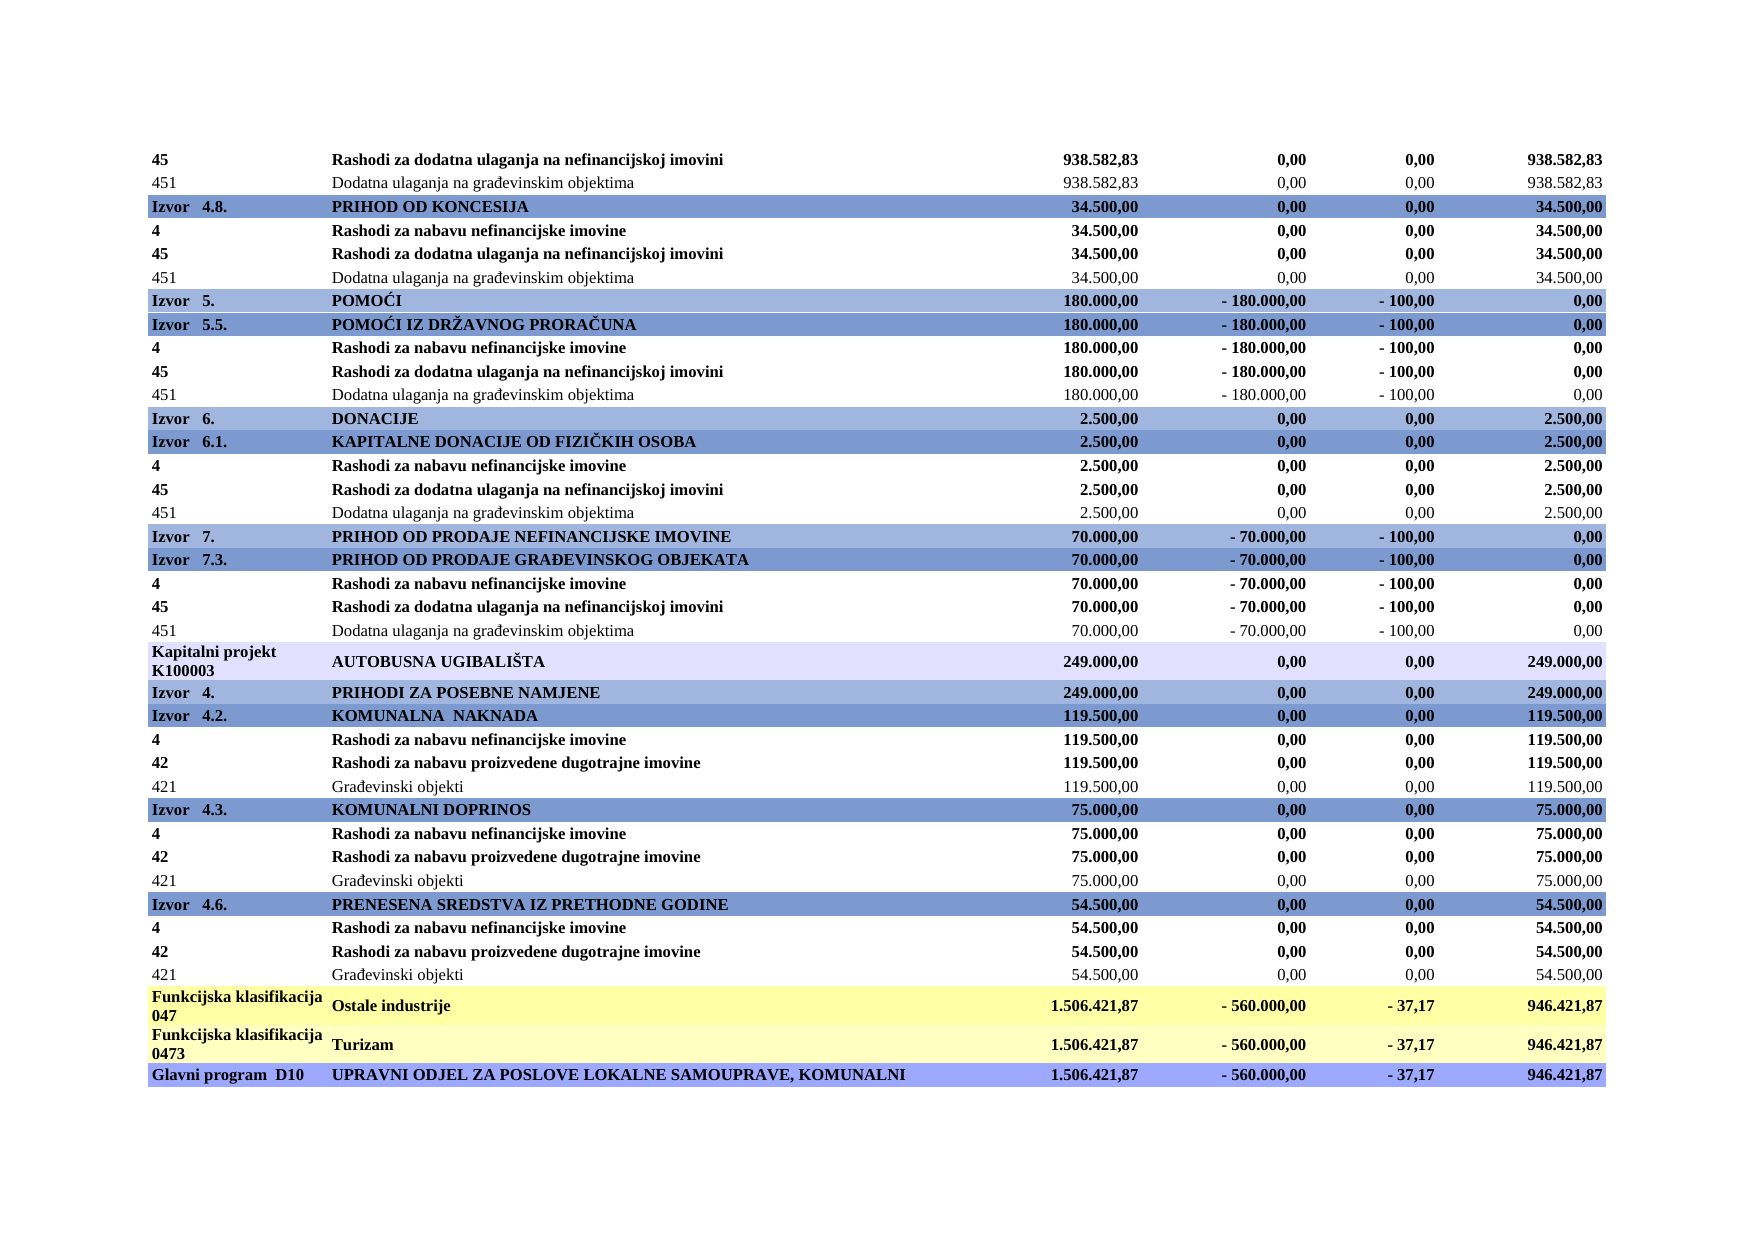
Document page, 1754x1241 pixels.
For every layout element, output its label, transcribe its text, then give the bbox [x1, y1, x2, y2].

table_cell 0,00 [1438, 313, 1606, 336]
table_cell 0,00 [1142, 501, 1310, 524]
table_cell 0,00 [1310, 798, 1438, 822]
table_cell DONACIJE [328, 407, 974, 430]
table_cell 938.582,83 [1438, 171, 1606, 195]
table_cell 0,00 [1310, 430, 1438, 454]
table_cell 34.500,00 [974, 265, 1142, 289]
table_cell Rashodi za nabavu nefinancijske imovine [328, 571, 974, 595]
table_cell Dodatna ulaganja na građevinskim objektima [328, 383, 974, 407]
table_cell 0,00 [1310, 477, 1438, 501]
table_cell 451 [148, 171, 328, 195]
table_cell 0,00 [1142, 680, 1310, 704]
table_cell Turizam [328, 1025, 974, 1063]
table_cell 2.500,00 [974, 477, 1142, 501]
table_cell 249.000,00 [1438, 680, 1606, 704]
table_cell 75.000,00 [1438, 798, 1606, 822]
table_cell PRIHOD OD PRODAJE GRAĐEVINSKOG OBJEKATA [328, 548, 974, 571]
table_cell KAPITALNE DONACIJE OD FIZIČKIH OSOBA [328, 430, 974, 454]
table_cell Funkcijska klasifikacija 0473 [148, 1025, 328, 1063]
table_cell Rashodi za nabavu nefinancijske imovine [328, 728, 974, 751]
table_cell - 100,00 [1310, 313, 1438, 336]
table_cell PRIHOD OD KONCESIJA [328, 195, 974, 218]
table_cell 75.000,00 [1438, 822, 1606, 845]
table_cell 0,00 [1438, 289, 1606, 312]
table_cell - 180.000,00 [1142, 336, 1310, 359]
table_cell Rashodi za nabavu nefinancijske imovine [328, 336, 974, 359]
table_cell 0,00 [1142, 171, 1310, 195]
table_cell 4 [148, 454, 328, 477]
table_cell Rashodi za nabavu nefinancijske imovine [328, 916, 974, 939]
table_cell 42 [148, 751, 328, 774]
table_cell 0,00 [1142, 845, 1310, 869]
table_cell 938.582,83 [1438, 148, 1606, 171]
table_cell 0,00 [1438, 360, 1606, 383]
table_cell 180.000,00 [974, 313, 1142, 336]
table_cell 119.500,00 [1438, 704, 1606, 727]
table_cell Dodatna ulaganja na građevinskim objektima [328, 619, 974, 642]
table_cell 0,00 [1310, 454, 1438, 477]
table_cell 0,00 [1438, 383, 1606, 407]
table_cell 0,00 [1142, 963, 1310, 986]
table_cell UPRAVNI ODJEL ZA POSLOVE LOKALNE SAMOUPRAVE, KOMUNALNI [328, 1063, 974, 1087]
table_cell Građevinski objekti [328, 869, 974, 892]
table_cell 45 [148, 242, 328, 265]
table_cell Izvor 7.3. [148, 548, 328, 571]
table_cell - 180.000,00 [1142, 313, 1310, 336]
table_cell 0,00 [1310, 822, 1438, 845]
table_cell Dodatna ulaganja na građevinskim objektima [328, 501, 974, 524]
table_cell - 560.000,00 [1142, 986, 1310, 1025]
table_cell 0,00 [1310, 869, 1438, 892]
table_cell Funkcijska klasifikacija 047 [148, 986, 328, 1025]
table_cell 451 [148, 619, 328, 642]
table_cell 2.500,00 [974, 501, 1142, 524]
table_cell 0,00 [1310, 728, 1438, 751]
table_cell KOMUNALNI DOPRINOS [328, 798, 974, 822]
table_cell 0,00 [1142, 798, 1310, 822]
table_cell Izvor 4.6. [148, 892, 328, 916]
table_cell 0,00 [1142, 728, 1310, 751]
table_cell 249.000,00 [974, 680, 1142, 704]
table_cell 54.500,00 [974, 892, 1142, 916]
table_cell - 100,00 [1310, 336, 1438, 359]
table_cell 119.500,00 [1438, 728, 1606, 751]
table_cell 0,00 [1310, 218, 1438, 242]
table_cell 4 [148, 571, 328, 595]
table_cell Izvor 7. [148, 524, 328, 548]
table_cell 0,00 [1310, 892, 1438, 916]
table_cell 2.500,00 [1438, 430, 1606, 454]
table_cell 0,00 [1438, 619, 1606, 642]
table_cell 119.500,00 [974, 775, 1142, 798]
table_cell 119.500,00 [974, 751, 1142, 774]
table_cell 75.000,00 [974, 845, 1142, 869]
table_cell 0,00 [1310, 195, 1438, 218]
table_cell Rashodi za nabavu proizvedene dugotrajne imovine [328, 845, 974, 869]
table_cell 75.000,00 [974, 822, 1142, 845]
table_cell - 560.000,00 [1142, 1063, 1310, 1087]
table_cell 34.500,00 [974, 218, 1142, 242]
table_cell 0,00 [1310, 916, 1438, 939]
table_cell POMOĆI [328, 289, 974, 312]
table_cell - 100,00 [1310, 524, 1438, 548]
table_cell 180.000,00 [974, 336, 1142, 359]
table_cell 0,00 [1142, 218, 1310, 242]
table_cell 54.500,00 [1438, 939, 1606, 963]
table_cell 45 [148, 477, 328, 501]
table_cell 0,00 [1310, 171, 1438, 195]
table_cell 54.500,00 [974, 963, 1142, 986]
table_cell 0,00 [1310, 642, 1438, 680]
table_cell 0,00 [1142, 775, 1310, 798]
table_cell - 180.000,00 [1142, 383, 1310, 407]
table_cell 249.000,00 [974, 642, 1142, 680]
table_cell 0,00 [1438, 524, 1606, 548]
table_cell 0,00 [1142, 195, 1310, 218]
table_cell 54.500,00 [974, 916, 1142, 939]
table_cell - 70.000,00 [1142, 548, 1310, 571]
table_cell - 180.000,00 [1142, 289, 1310, 312]
table_cell 119.500,00 [974, 704, 1142, 727]
table_cell 1.506.421,87 [974, 1025, 1142, 1063]
table_cell 0,00 [1310, 680, 1438, 704]
table_cell 70.000,00 [974, 524, 1142, 548]
table_cell - 100,00 [1310, 360, 1438, 383]
table_cell 54.500,00 [1438, 892, 1606, 916]
table_cell Kapitalni projekt K100003 [148, 642, 328, 680]
table_cell Ostale industrije [328, 986, 974, 1025]
table_cell 0,00 [1438, 595, 1606, 618]
table_cell 2.500,00 [1438, 477, 1606, 501]
table_cell POMOĆI IZ DRŽAVNOG PRORAČUNA [328, 313, 974, 336]
table_cell Izvor 4. [148, 680, 328, 704]
table_cell - 70.000,00 [1142, 524, 1310, 548]
table_cell 75.000,00 [974, 798, 1142, 822]
table_cell - 70.000,00 [1142, 595, 1310, 618]
table_cell 45 [148, 360, 328, 383]
table_cell 34.500,00 [974, 195, 1142, 218]
table_cell Rashodi za dodatna ulaganja na nefinancijskoj imovini [328, 148, 974, 171]
table_cell - 37,17 [1310, 1063, 1438, 1087]
table_cell 451 [148, 383, 328, 407]
table_cell 70.000,00 [974, 571, 1142, 595]
table_cell 946.421,87 [1438, 1063, 1606, 1087]
table_cell 0,00 [1142, 265, 1310, 289]
table_cell AUTOBUSNA UGIBALIŠTA [328, 642, 974, 680]
table_cell 0,00 [1142, 916, 1310, 939]
table_cell 0,00 [1142, 892, 1310, 916]
table_cell - 70.000,00 [1142, 571, 1310, 595]
table_cell 0,00 [1142, 407, 1310, 430]
table_cell 4 [148, 916, 328, 939]
table_cell 34.500,00 [1438, 265, 1606, 289]
table_cell Rashodi za dodatna ulaganja na nefinancijskoj imovini [328, 477, 974, 501]
table_cell Rashodi za dodatna ulaganja na nefinancijskoj imovini [328, 242, 974, 265]
table_cell 0,00 [1142, 454, 1310, 477]
table_cell - 100,00 [1310, 619, 1438, 642]
table_cell 451 [148, 501, 328, 524]
table_cell - 70.000,00 [1142, 619, 1310, 642]
table_cell Rashodi za nabavu nefinancijske imovine [328, 454, 974, 477]
table_cell 119.500,00 [1438, 751, 1606, 774]
table_cell 946.421,87 [1438, 1025, 1606, 1063]
table_cell - 100,00 [1310, 571, 1438, 595]
table_cell PRIHODI ZA POSEBNE NAMJENE [328, 680, 974, 704]
table_cell 70.000,00 [974, 595, 1142, 618]
table_cell 421 [148, 869, 328, 892]
table_cell Građevinski objekti [328, 775, 974, 798]
table_cell 54.500,00 [1438, 963, 1606, 986]
table_cell 75.000,00 [974, 869, 1142, 892]
table_cell Glavni program D10 [148, 1063, 328, 1087]
table_cell 54.500,00 [1438, 916, 1606, 939]
table_cell Rashodi za dodatna ulaganja na nefinancijskoj imovini [328, 360, 974, 383]
table_cell 54.500,00 [974, 939, 1142, 963]
table_cell Dodatna ulaganja na građevinskim objektima [328, 171, 974, 195]
table_cell 0,00 [1142, 477, 1310, 501]
table_cell 1.506.421,87 [974, 986, 1142, 1025]
table_cell KOMUNALNA NAKNADA [328, 704, 974, 727]
table_cell 42 [148, 939, 328, 963]
table_cell PRENESENA SREDSTVA IZ PRETHODNE GODINE [328, 892, 974, 916]
table_cell 180.000,00 [974, 383, 1142, 407]
table_cell 119.500,00 [974, 728, 1142, 751]
table_cell 0,00 [1142, 869, 1310, 892]
table_cell 0,00 [1142, 704, 1310, 727]
table_cell 34.500,00 [974, 242, 1142, 265]
table_cell 249.000,00 [1438, 642, 1606, 680]
table_cell 0,00 [1438, 548, 1606, 571]
table_cell 0,00 [1142, 822, 1310, 845]
table_cell 70.000,00 [974, 548, 1142, 571]
table_cell Izvor 4.8. [148, 195, 328, 218]
table_cell - 100,00 [1310, 548, 1438, 571]
table_cell 0,00 [1310, 501, 1438, 524]
table_cell 0,00 [1438, 571, 1606, 595]
table_cell 34.500,00 [1438, 242, 1606, 265]
table_cell - 180.000,00 [1142, 360, 1310, 383]
table_cell 180.000,00 [974, 360, 1142, 383]
table_cell Izvor 4.3. [148, 798, 328, 822]
table_cell 2.500,00 [1438, 501, 1606, 524]
table_cell 421 [148, 775, 328, 798]
table_cell Izvor 5. [148, 289, 328, 312]
table_cell 4 [148, 728, 328, 751]
table_cell 938.582,83 [974, 148, 1142, 171]
table_cell 180.000,00 [974, 289, 1142, 312]
table_cell 0,00 [1142, 148, 1310, 171]
table_cell 42 [148, 845, 328, 869]
table_cell Dodatna ulaganja na građevinskim objektima [328, 265, 974, 289]
table_cell 2.500,00 [1438, 407, 1606, 430]
table_cell PRIHOD OD PRODAJE NEFINANCIJSKE IMOVINE [328, 524, 974, 548]
table_cell - 37,17 [1310, 986, 1438, 1025]
table_cell 119.500,00 [1438, 775, 1606, 798]
table_cell 0,00 [1310, 751, 1438, 774]
table_cell 2.500,00 [974, 430, 1142, 454]
table_cell 0,00 [1310, 845, 1438, 869]
table_cell 946.421,87 [1438, 986, 1606, 1025]
table_cell Izvor 6.1. [148, 430, 328, 454]
table_cell 0,00 [1310, 242, 1438, 265]
table_cell - 560.000,00 [1142, 1025, 1310, 1063]
table_cell Rashodi za nabavu nefinancijske imovine [328, 218, 974, 242]
table_cell 4 [148, 218, 328, 242]
table_cell - 100,00 [1310, 595, 1438, 618]
table_cell 0,00 [1310, 265, 1438, 289]
table_cell 34.500,00 [1438, 218, 1606, 242]
table_cell - 37,17 [1310, 1025, 1438, 1063]
table_cell Izvor 4.2. [148, 704, 328, 727]
table_cell 1.506.421,87 [974, 1063, 1142, 1087]
table_cell Izvor 6. [148, 407, 328, 430]
table_cell 0,00 [1310, 939, 1438, 963]
table_cell 75.000,00 [1438, 869, 1606, 892]
table_cell 938.582,83 [974, 171, 1142, 195]
table_cell 2.500,00 [974, 407, 1142, 430]
table_cell 0,00 [1142, 430, 1310, 454]
table_cell Rashodi za nabavu nefinancijske imovine [328, 822, 974, 845]
table_cell 70.000,00 [974, 619, 1142, 642]
table_cell 0,00 [1142, 939, 1310, 963]
table_cell 0,00 [1142, 642, 1310, 680]
table_cell 45 [148, 595, 328, 618]
table_cell 0,00 [1310, 704, 1438, 727]
table_cell 0,00 [1310, 407, 1438, 430]
table_cell 4 [148, 336, 328, 359]
table_cell - 100,00 [1310, 383, 1438, 407]
table_cell 0,00 [1310, 963, 1438, 986]
table_cell 0,00 [1310, 775, 1438, 798]
table_cell Izvor 5.5. [148, 313, 328, 336]
table_cell 34.500,00 [1438, 195, 1606, 218]
table_cell 2.500,00 [1438, 454, 1606, 477]
table_cell 0,00 [1142, 242, 1310, 265]
table_cell 75.000,00 [1438, 845, 1606, 869]
table_cell 45 [148, 148, 328, 171]
table_cell 4 [148, 822, 328, 845]
table_cell Rashodi za nabavu proizvedene dugotrajne imovine [328, 751, 974, 774]
table_cell Rashodi za dodatna ulaganja na nefinancijskoj imovini [328, 595, 974, 618]
table_cell 0,00 [1438, 336, 1606, 359]
table_cell Rashodi za nabavu proizvedene dugotrajne imovine [328, 939, 974, 963]
table_cell Građevinski objekti [328, 963, 974, 986]
table_cell 2.500,00 [974, 454, 1142, 477]
table_cell 451 [148, 265, 328, 289]
table_cell 421 [148, 963, 328, 986]
table_cell 0,00 [1310, 148, 1438, 171]
table_cell - 100,00 [1310, 289, 1438, 312]
table_cell 0,00 [1142, 751, 1310, 774]
